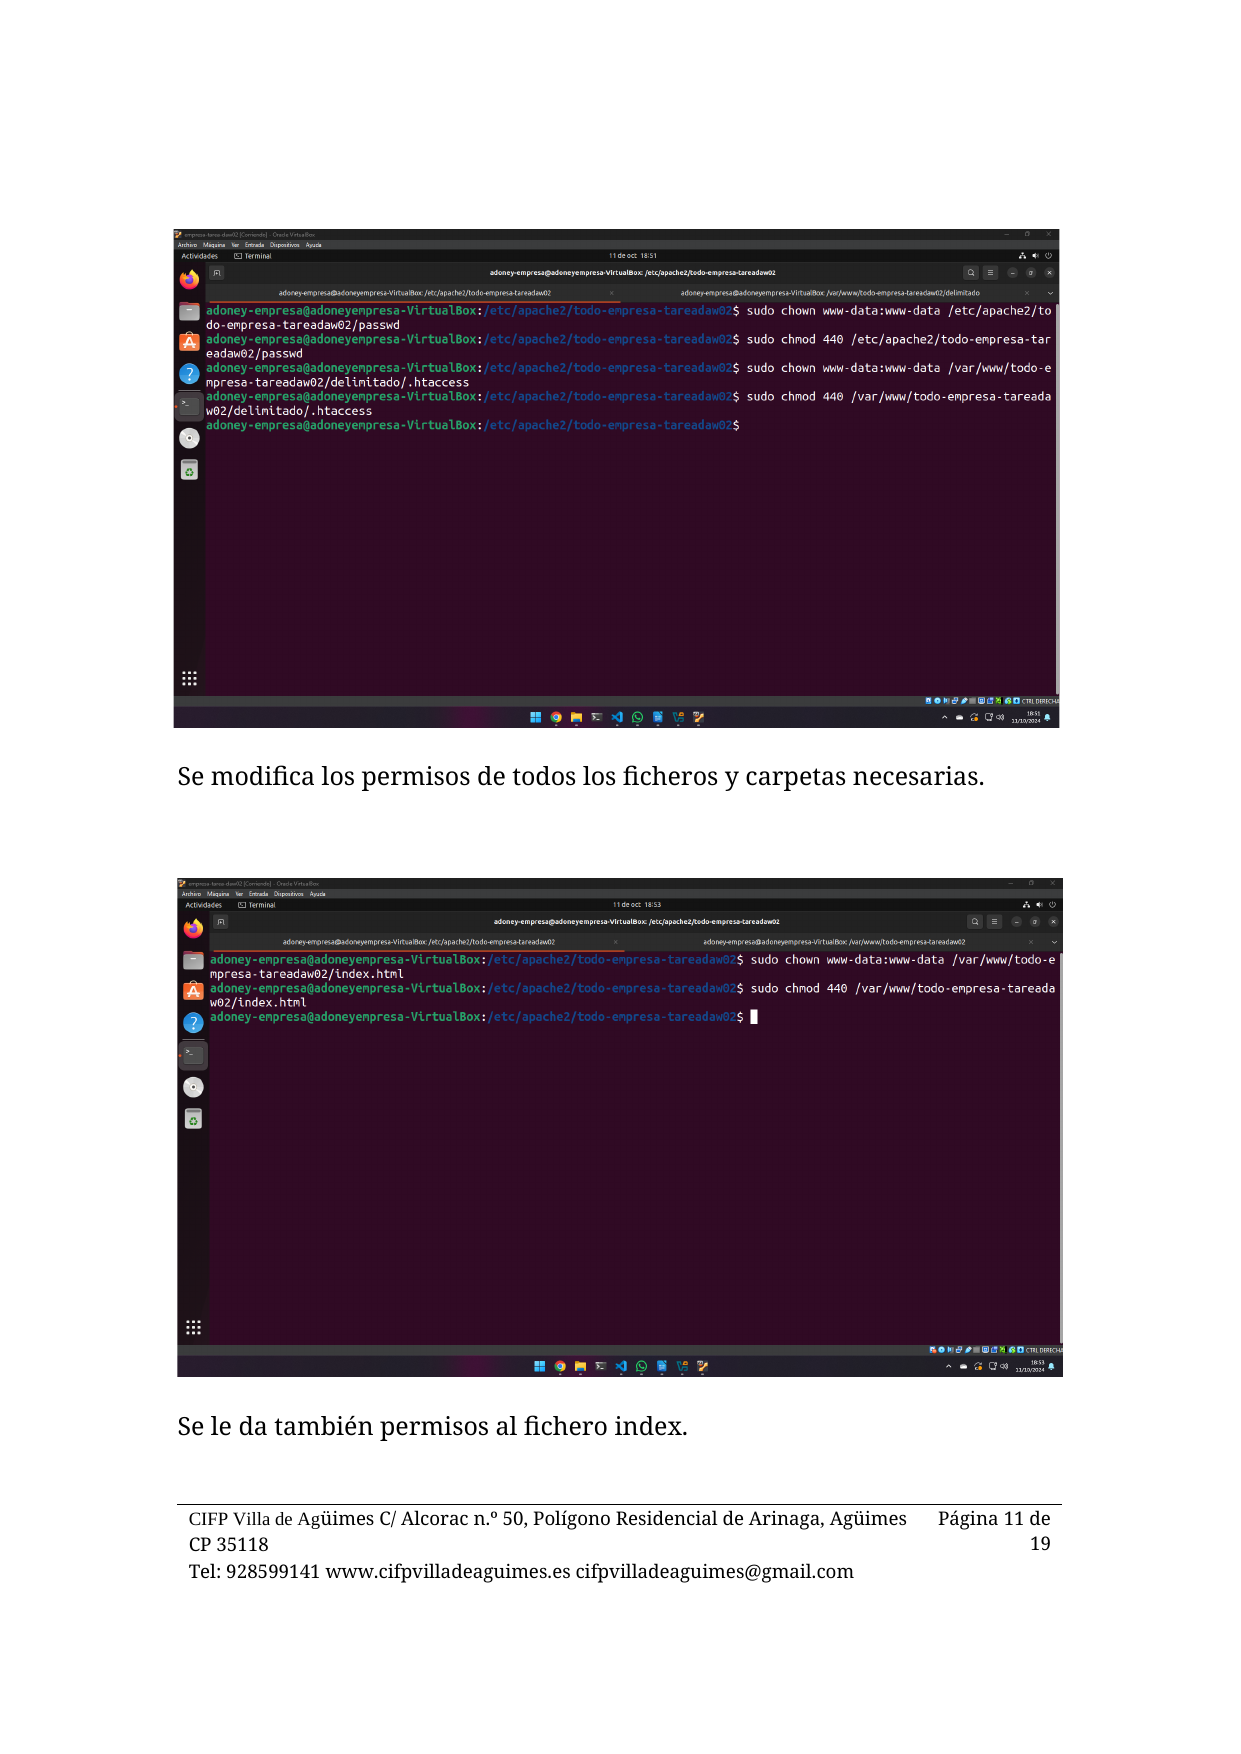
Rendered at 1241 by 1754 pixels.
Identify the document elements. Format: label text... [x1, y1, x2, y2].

picture [177, 878, 1063, 1377]
picture [173, 229, 1060, 728]
text Se le da también permisos al fichero index. [177, 1377, 1063, 1442]
text Se modifica los permisos de todos los ficheros y carpetas necesarias. [177, 208, 1063, 793]
